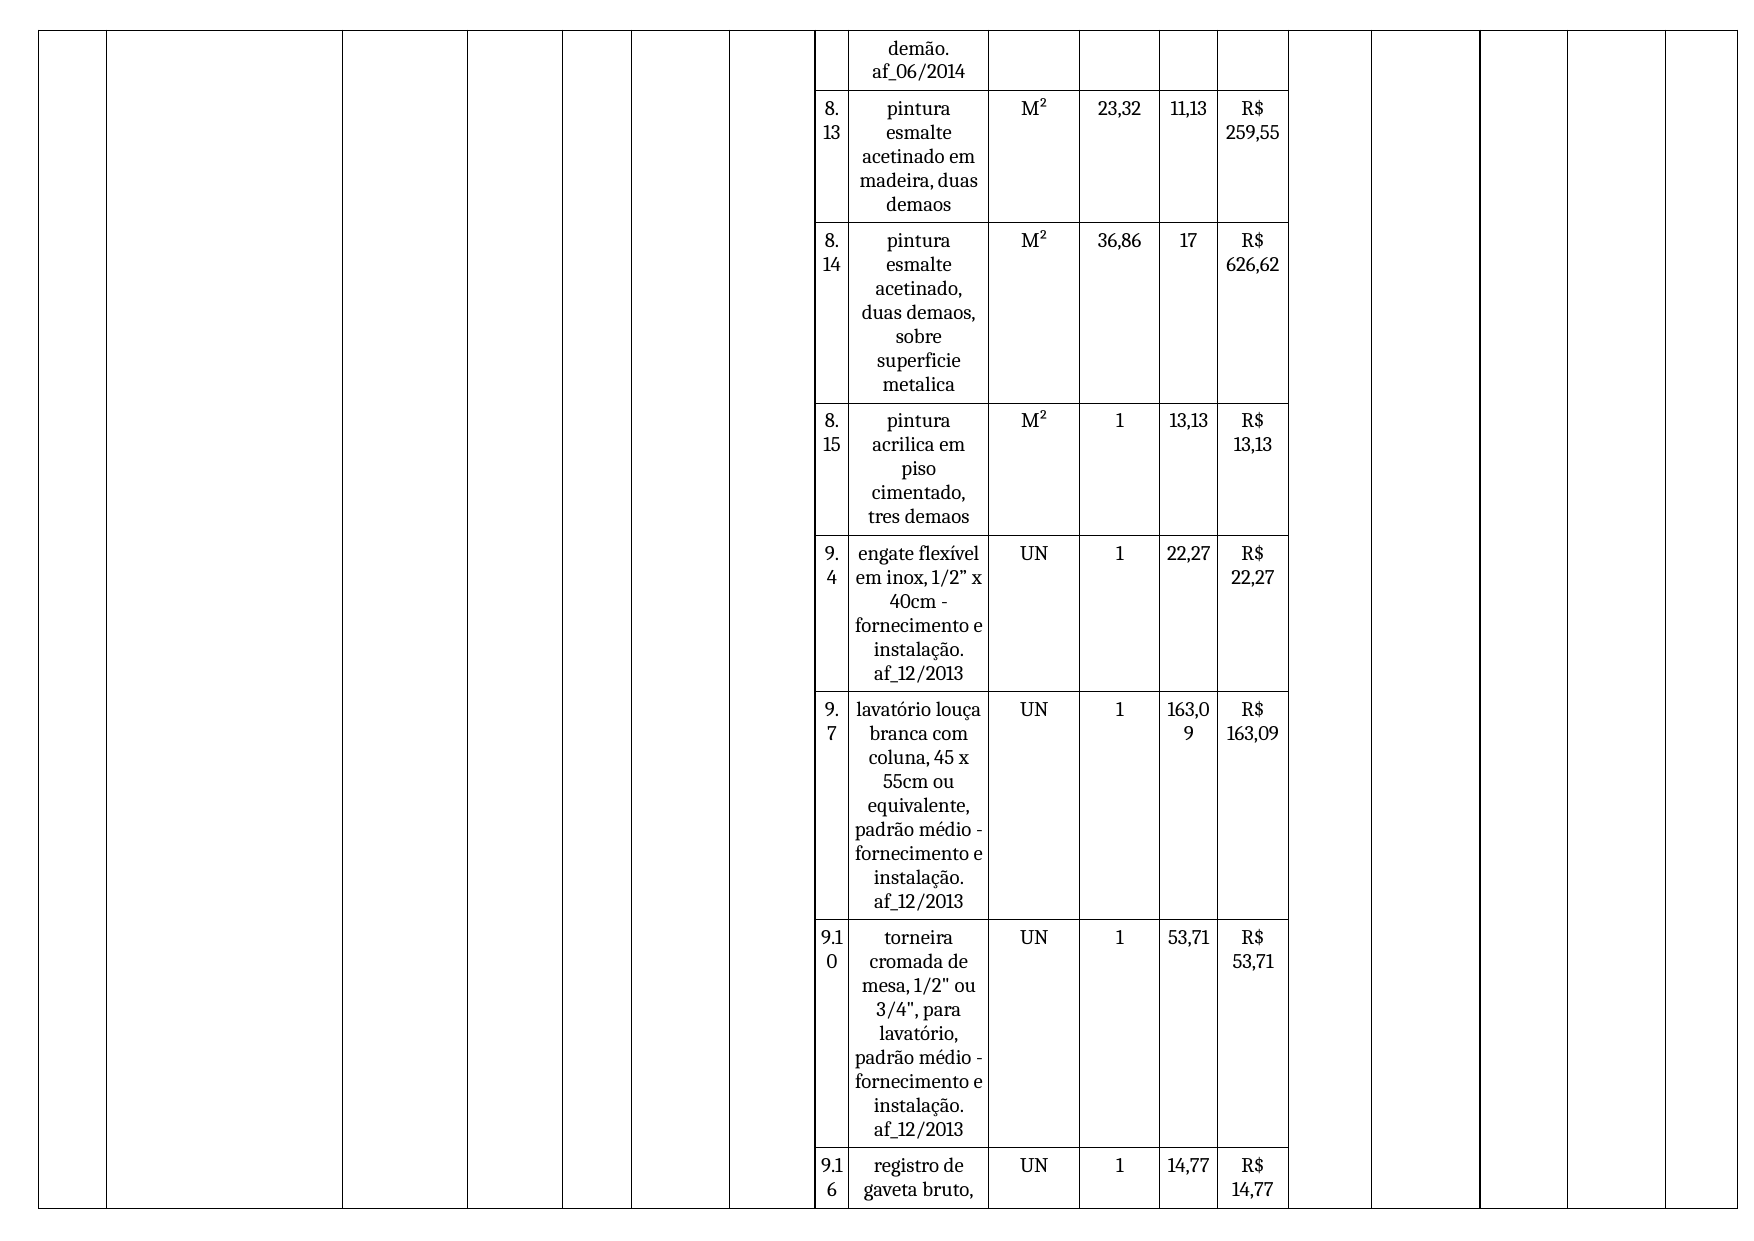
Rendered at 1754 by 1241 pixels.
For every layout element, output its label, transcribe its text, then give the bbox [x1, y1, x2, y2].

table_cell 17 [1160, 223, 1217, 402]
table_cell R$ 14,77 [1218, 1148, 1288, 1208]
table_cell R$ 22,27 [1218, 536, 1288, 691]
table_cell [989, 31, 1079, 90]
table_cell R$ 626,62 [1218, 223, 1288, 402]
table_cell 8.15 [816, 404, 848, 535]
table_cell [1080, 31, 1159, 90]
table_cell 1 [1080, 536, 1159, 691]
table_cell M² [989, 91, 1079, 222]
table_cell 163,09 [1160, 692, 1217, 919]
table_cell pintura esmalte acetinado, duas demaos, sobre superficie metalica [849, 223, 988, 402]
table_cell [343, 31, 467, 1208]
table_cell 53,71 [1160, 920, 1217, 1147]
table_cell pintura acrilica em piso cimentado, tres demaos [849, 404, 988, 535]
table_cell demão. af_06/2014 [849, 31, 988, 90]
table_cell 36,86 [1080, 223, 1159, 402]
table_cell [632, 31, 729, 1208]
table_cell [1481, 31, 1567, 1208]
table_cell 23,32 [1080, 91, 1159, 222]
table_cell 1 [1080, 920, 1159, 1147]
table_cell R$ 259,55 [1218, 91, 1288, 222]
table_cell M² [989, 404, 1079, 535]
table_cell UN [989, 1148, 1079, 1208]
table_cell registro de gaveta bruto, [849, 1148, 988, 1208]
table_cell 22,27 [1160, 536, 1217, 691]
table_cell M² [989, 223, 1079, 402]
table_cell [1160, 31, 1217, 90]
table_cell [39, 31, 106, 1208]
table_cell 13,13 [1160, 404, 1217, 535]
table_cell UN [989, 536, 1079, 691]
table_cell lavatório louça branca com coluna, 45 x 55cm ou equivalente, padrão médio - fornecimento e instalação. af_12/2013 [849, 692, 988, 919]
table_cell engate flexível em inox, 1/2” x 40cm - fornecimento e instalação. af_12/2013 [849, 536, 988, 691]
table_cell [1666, 31, 1737, 1208]
table_cell 9.16 [816, 1148, 848, 1208]
table_cell [730, 31, 814, 1208]
table_cell 9.10 [816, 920, 848, 1147]
table_cell R$ 13,13 [1218, 404, 1288, 535]
table_cell torneira cromada de mesa, 1/2" ou 3/4", para lavatório, padrão médio - fornecimento e instalação. af_12/2013 [849, 920, 988, 1147]
table_cell 8.13 [816, 91, 848, 222]
table_cell [1372, 31, 1479, 1208]
table_cell 9.4 [816, 536, 848, 691]
table_cell [107, 31, 342, 1208]
table_cell [1218, 31, 1288, 90]
table_cell UN [989, 692, 1079, 919]
table_cell 1 [1080, 692, 1159, 919]
table_cell 11,13 [1160, 91, 1217, 222]
table_cell [1289, 31, 1371, 1208]
table_cell UN [989, 920, 1079, 1147]
table_cell R$ 53,71 [1218, 920, 1288, 1147]
table_cell 14,77 [1160, 1148, 1217, 1208]
table_cell R$ 163,09 [1218, 692, 1288, 919]
table_cell 1 [1080, 404, 1159, 535]
table_cell [816, 31, 848, 90]
table_cell 1 [1080, 1148, 1159, 1208]
table_cell [1568, 31, 1665, 1208]
table_cell [563, 31, 631, 1208]
table_cell pintura esmalte acetinado em madeira, duas demaos [849, 91, 988, 222]
table_cell [468, 31, 562, 1208]
table_cell 9.7 [816, 692, 848, 919]
table_cell 8.14 [816, 223, 848, 402]
